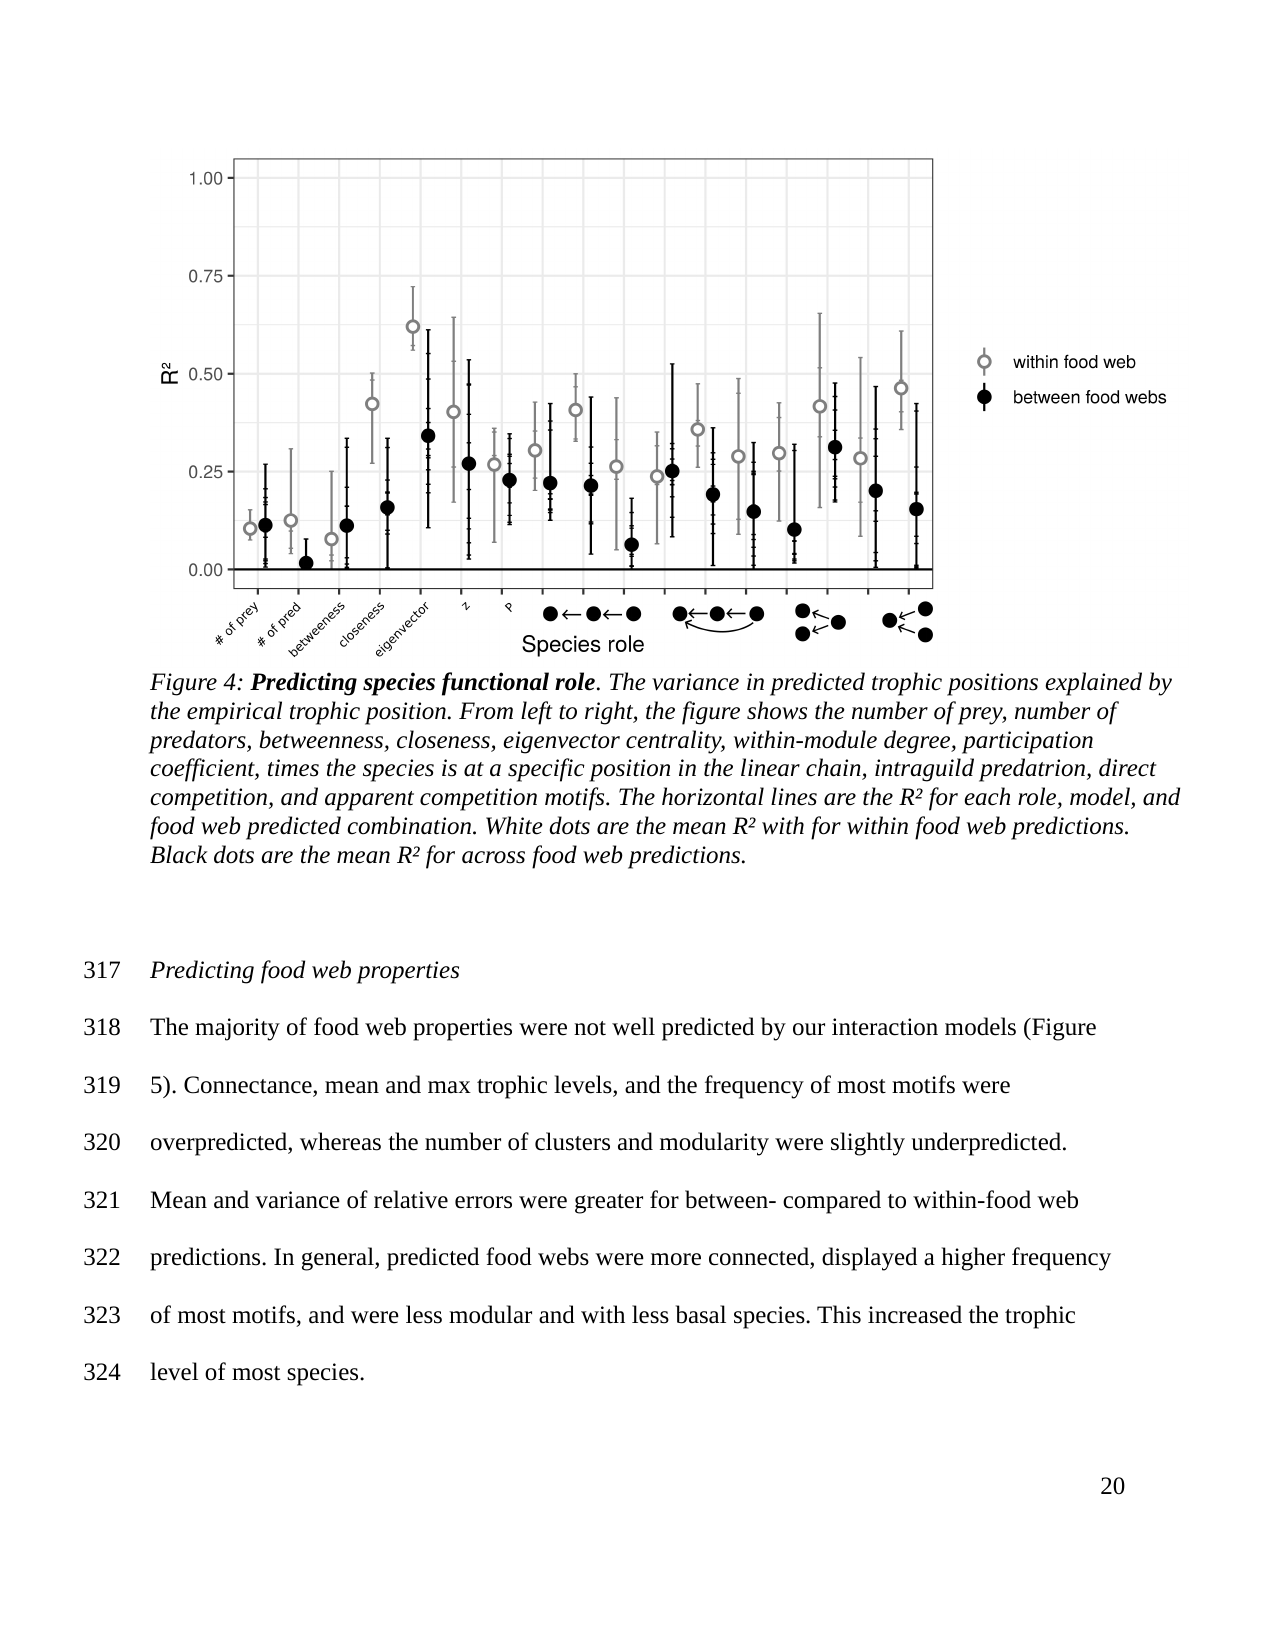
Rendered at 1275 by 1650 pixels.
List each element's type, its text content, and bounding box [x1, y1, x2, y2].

text Figure 4: Predicting species functional role. The variance in predicted trophic positions explained by the empirical trophic position. From left to right, the figure shows the number of prey, number of predators, betweenness, closeness, eigenvector centrality, within-module degree, participation coefficient, times the species is at a specific position in the linear chain, intraguild predatrion, direct competition, and apparent competition motifs. The horizontal lines are the R² for each role, model, and food web predicted combination. White dots are the mean R² with for within food web predictions. Black dots are the mean R² for across food web predictions. [150, 668, 1189, 868]
text Predicting food web properties [150, 955, 1125, 983]
text The majority of food web properties were not well predicted by our interaction models (Figure 5). Connectance, mean and max trophic levels, and the frequency of most motifs were overpredicted, whereas the number of clusters and modularity were slightly underpredicted. Mean and variance of relative errors were greater for between- compared to within-food web predictions. In general, predicted food webs were more connected, displayed a higher frequency of most motifs, and were less modular and with less basal species. This increased the trophic level of most species. [150, 1012, 1125, 1386]
picture [150, 148, 1189, 668]
